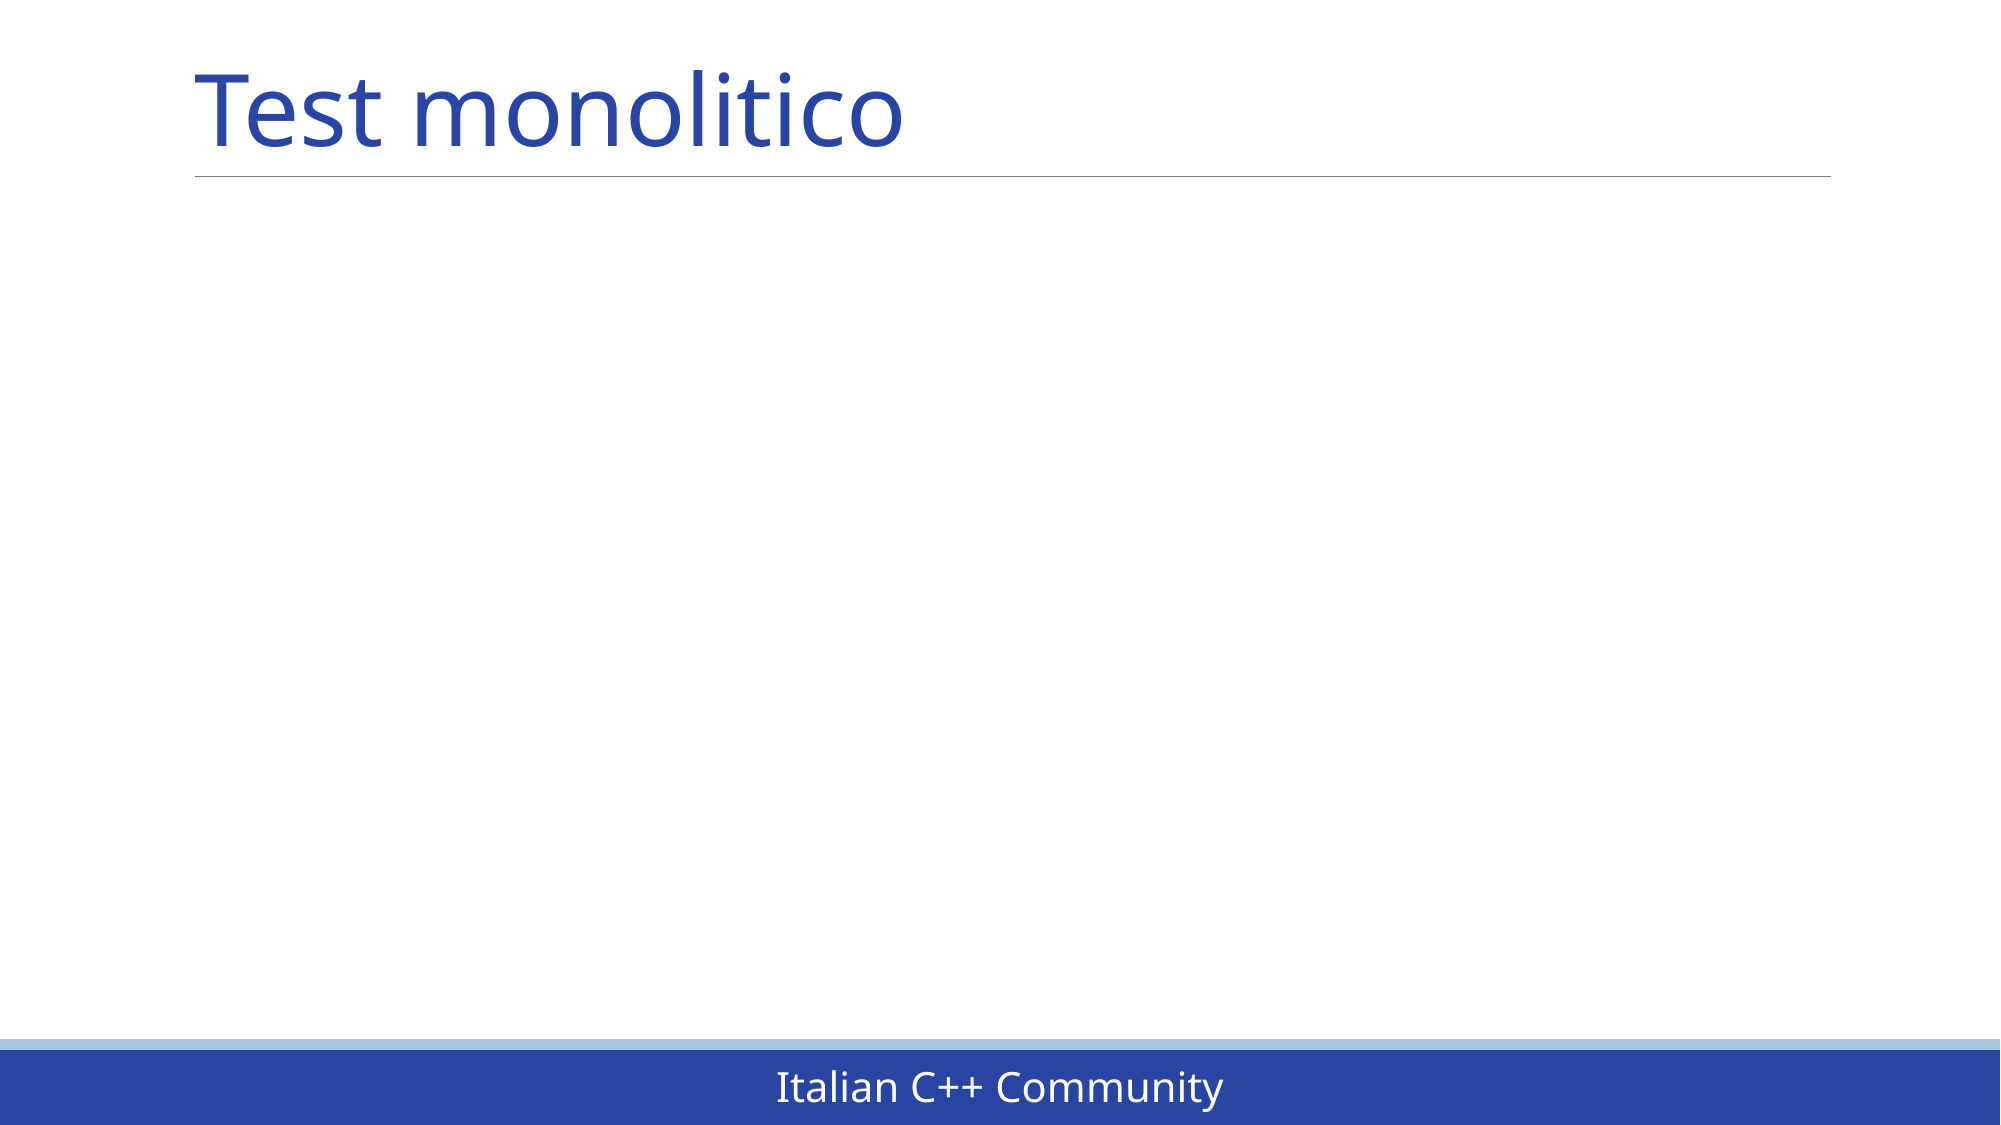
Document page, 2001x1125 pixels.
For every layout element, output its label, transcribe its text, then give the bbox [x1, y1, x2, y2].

title Test monolitico [179, 2, 1830, 175]
